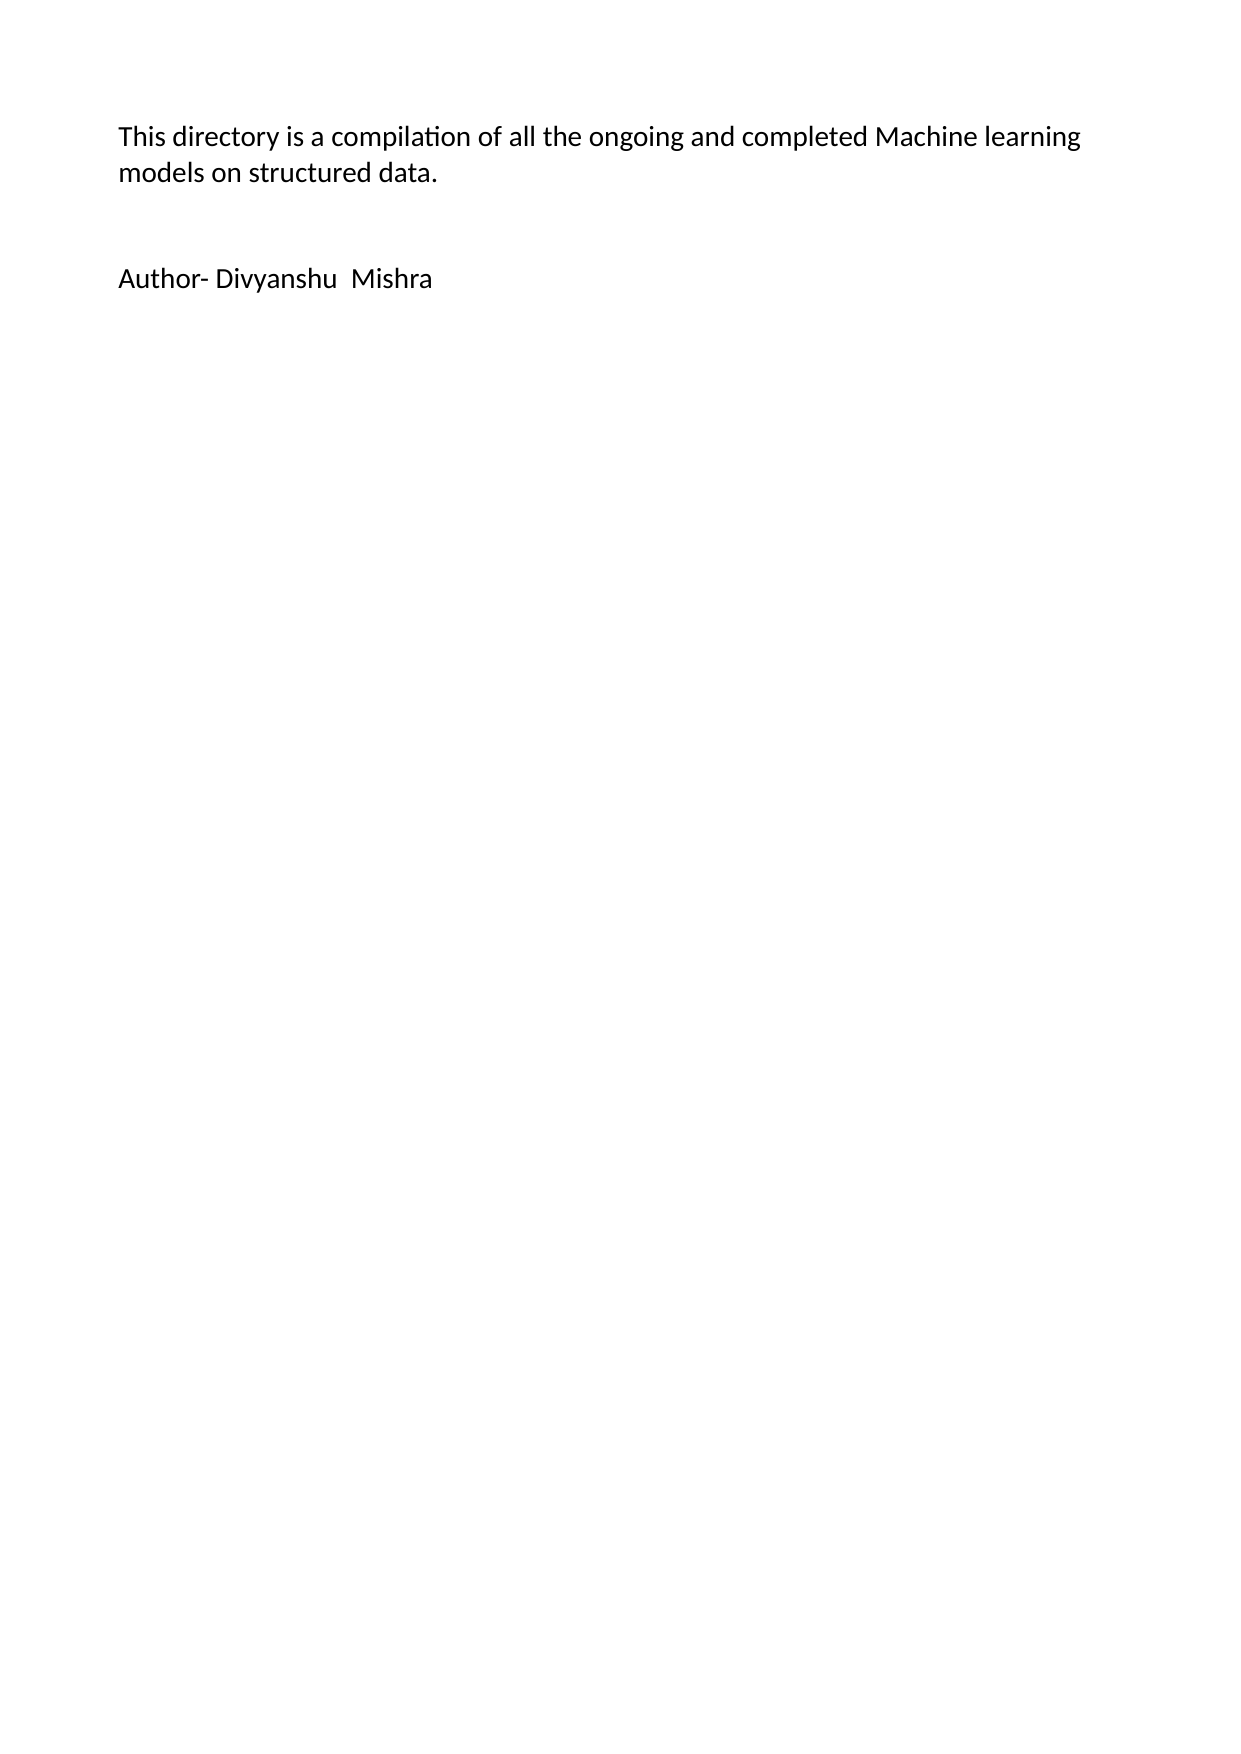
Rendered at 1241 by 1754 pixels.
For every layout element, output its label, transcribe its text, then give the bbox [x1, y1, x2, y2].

text Author- Divyanshu Mishra [118, 261, 1122, 296]
text This directory is a compilation of all the ongoing and completed Machine learning models on structured data. [118, 118, 1122, 189]
